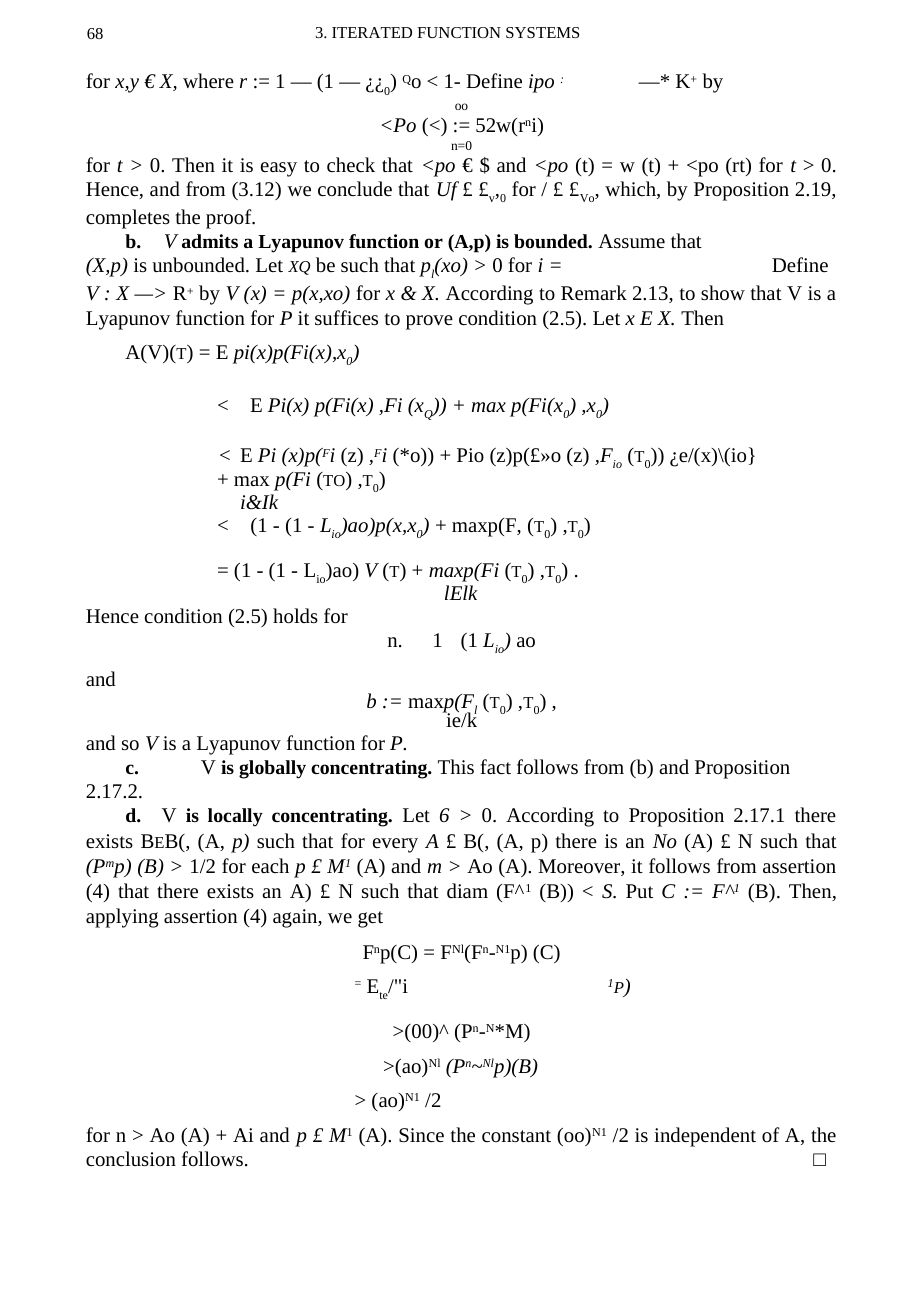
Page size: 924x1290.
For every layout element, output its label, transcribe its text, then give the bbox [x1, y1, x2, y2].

text b := maxp(Fl (t0) ,t0) , [86, 691, 837, 713]
text Hence condition (2.5) holds for [86, 604, 837, 628]
text >(00)^ (Pn-N*M) [86, 1019, 837, 1043]
text > (ao)N1 /2 [354, 1088, 837, 1112]
list V is locally concentrating. Let 6 > 0. According to Proposition 2.17.1 there exists BeB(, (A, p) such that for every A £ B(, (A, p) there is an No (A) £ N such that (Pmp) (B) > 1/2 for each p £ M1 (A) and m > Ao (A). Moreover, it follows from assertion (4) that there exists an A) £ N such that diam (F^1 (B)) < S. Put C := F^1 (B). Then, applying assertion (4) again, we get [86, 803, 837, 928]
list V is globally concentrating. This fact follows from (b) and Proposition [86, 755, 837, 779]
text n=0 [86, 137, 837, 153]
list V admits a Lyapunov function or (A,p) is bounded. Assume that [86, 229, 837, 253]
text n. 1 (1 Lio) ao [86, 628, 837, 656]
text oo [86, 98, 837, 113]
text lElk [86, 586, 837, 604]
text + max p(Fi (to) ,t0) [217, 467, 837, 495]
text and so V is a Lyapunov function for P. [86, 731, 837, 755]
text A(V)(t) = E pi(x)p(Fi(x),x0) [86, 340, 837, 368]
text for n > Ao (A) + Ai and p £ M1 (A). Since the constant (oo)N1 /2 is independent of A, the conclusion follows. □ [86, 1122, 837, 1171]
text V : X —> R+ by V (x) = p(x,xo) for x & X. According to Remark 2.13, to show that V is a Lyapunov function for P it suffices to prove condition (2.5). Let x E X. Then [86, 281, 837, 329]
text 3. ITERATED FUNCTION SYSTEMS [315, 23, 608, 42]
text <Po (<) := 52w(rni) [86, 113, 837, 137]
list E Pi(x) p(Fi(x) ,Fi (xQ)) + max p(Fi(x0) ,x0) [217, 393, 837, 421]
text = Ete/"i 1p) [354, 974, 837, 1002]
list E Pi (x)p(Fi (z) ,Fi (*o)) + Pio (z)p(£»o (z) ,Fio (t0)) ¿e/(x)\(io} [219, 446, 837, 467]
text i&Ik [240, 495, 837, 513]
text (X,p) is unbounded. Let xq be such that pl(xo) > 0 for i = Define [86, 253, 837, 281]
text 2.17.2. [86, 779, 837, 803]
text = (1 - (1 - Lio)ao) V (t) + maxp(Fi (t0) ,t0) . [217, 558, 837, 586]
text 68 [87, 24, 108, 43]
text >(ao)Nl (Pn~Nlp)(B) [86, 1053, 837, 1078]
text and [86, 667, 837, 691]
text for x,y € X, where r := 1 — (1 — ¿¿0) Qo < 1- Define ipo : —* K+ by [86, 69, 837, 98]
text ie/k [86, 713, 837, 731]
list (1 - (1 - Lio)ao)p(x,x0) + maxp(F, (t0) ,t0) [217, 513, 837, 541]
text for t > 0. Then it is easy to check that <po € $ and <po (t) = w (t) + <po (rt) for t > 0. Hence, and from (3.12) we conclude that Uf £ £v,0 for / £ £Vo, which, by Proposition 2.19, completes the proof. [86, 153, 837, 229]
text Fnp(C) = FNl(Fn-N1p) (C) [86, 940, 837, 964]
